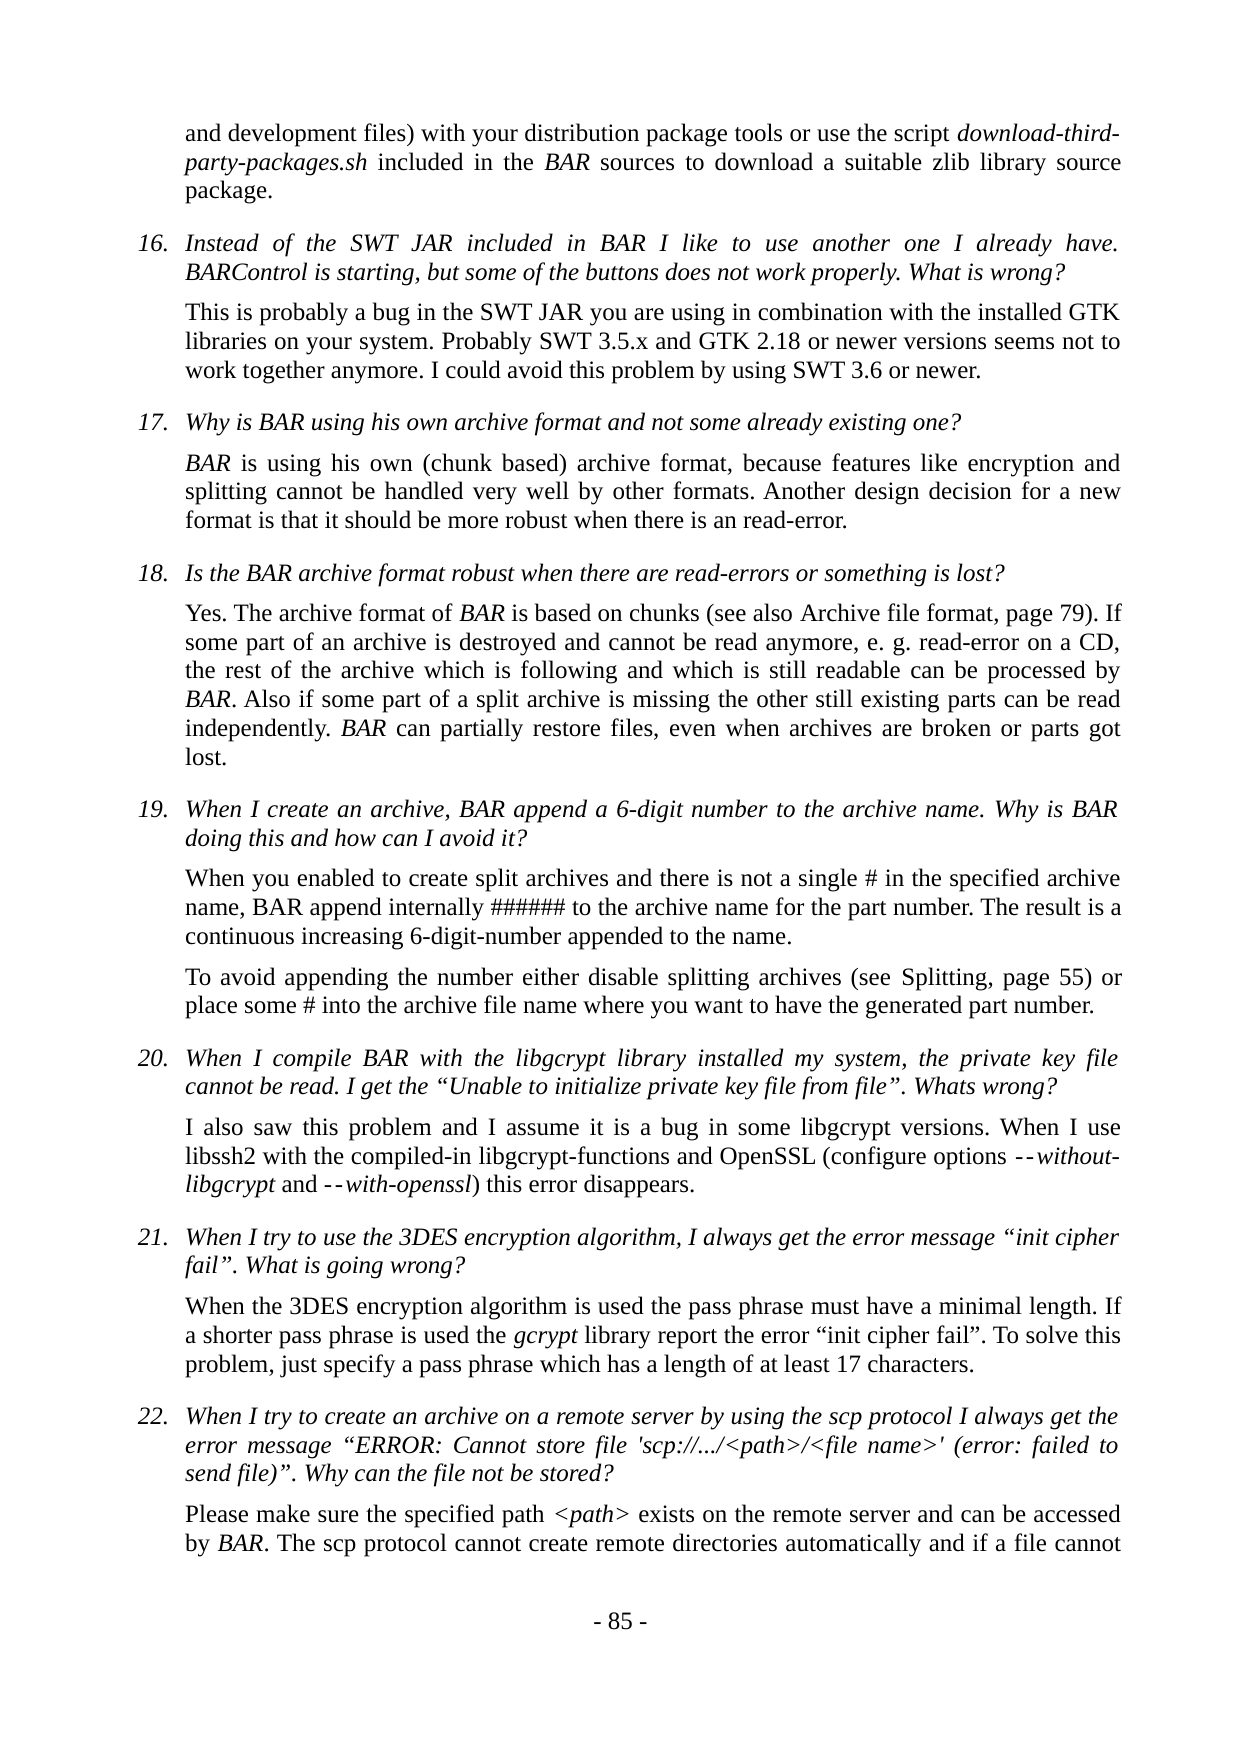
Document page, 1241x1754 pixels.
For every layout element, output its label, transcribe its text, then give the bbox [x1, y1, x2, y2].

text Yes. The archive format of BAR is based on chunks (see also Archive file format, page 78). If some part of an archive is destroyed and cannot be read anymore, e. g. read-error on a CD, the rest of the archive which is following and which is still readable can be processed by BAR. Also if some part of a split archive is missing the other still existing parts can be read independently. BAR can partially restore files, even when archives are broken or parts got lost. [185, 598, 1122, 771]
text When the 3DES encryption algorithm is used the pass phrase must have a minimal length. If a shorter pass phrase is used the gcrypt library report the error “init cipher fail”. To solve this problem, just specify a pass phrase which has a length of at least 17 characters. [185, 1291, 1122, 1377]
list Why is BAR using his own archive format and not some already existing one? [138, 407, 1122, 436]
text This is probably a bug in the SWT JAR you are using in combination with the installed GTK libraries on your system. Probably SWT 3.5.x and GTK 2.18 or newer versions seems not to work together anymore. I could avoid this problem by using SWT 3.6 or newer. [185, 297, 1122, 383]
text To avoid appending the number either disable splitting archives (see Splitting, page 54) or place some # into the archive file name where you want to have the generated part number. [185, 962, 1122, 1019]
text When you enabled to create split archives and there is not a single # in the specified archive name, BAR append internally ###### to the archive name for the part number. The result is a continuous increasing 6-digit-number appended to the name. [185, 863, 1122, 950]
text I also saw this problem and I assume it is a bug in some libgcrypt versions. When I use libssh2 with the compiled-in libgcrypt-functions and OpenSSL (configure options ‑‑without-libgcrypt and ‑‑with-openssl) this error disappears. [185, 1112, 1122, 1198]
text BAR is using his own (chunk based) archive format, because features like encryption and splitting cannot be handled very well by other formats. Another design decision for a new format is that it should be more robust when there is an read-error. [185, 448, 1122, 534]
list When I try to use the 3DES encryption algorithm, I always get the error message “init cipher fail”. What is going wrong? [138, 1222, 1122, 1279]
text Please make sure the specified path <path> exists on the remote server and can be accessed by BAR. The scp protocol cannot create remote directories automatically and if a file cannot [185, 1499, 1122, 1557]
list Is the BAR archive format robust when there are read-errors or something is lost? [138, 558, 1122, 586]
list When I create an archive, BAR append a 6-digit number to the archive name. Why is BAR doing this and how can I avoid it? [138, 794, 1122, 852]
list When I compile BAR with the libgcrypt library installed my system, the private key file cannot be read. I get the “Unable to initialize private key file from file”. Whats wrong? [138, 1043, 1122, 1100]
text and development files) with your distribution package tools or use the script download-third-party-packages.sh included in the BAR sources to download a suitable zlib library source package. [185, 118, 1122, 204]
list Instead of the SWT JAR included in BAR I like to use another one I already have. BARControl is starting, but some of the buttons does not work properly. What is wrong? [138, 228, 1122, 286]
list When I try to create an archive on a remote server by using the scp protocol I always get the error message “ERROR: Cannot store file 'scp://.../<path>/<file name>' (error: failed to send file)”. Why can the file not be stored? [138, 1401, 1122, 1487]
